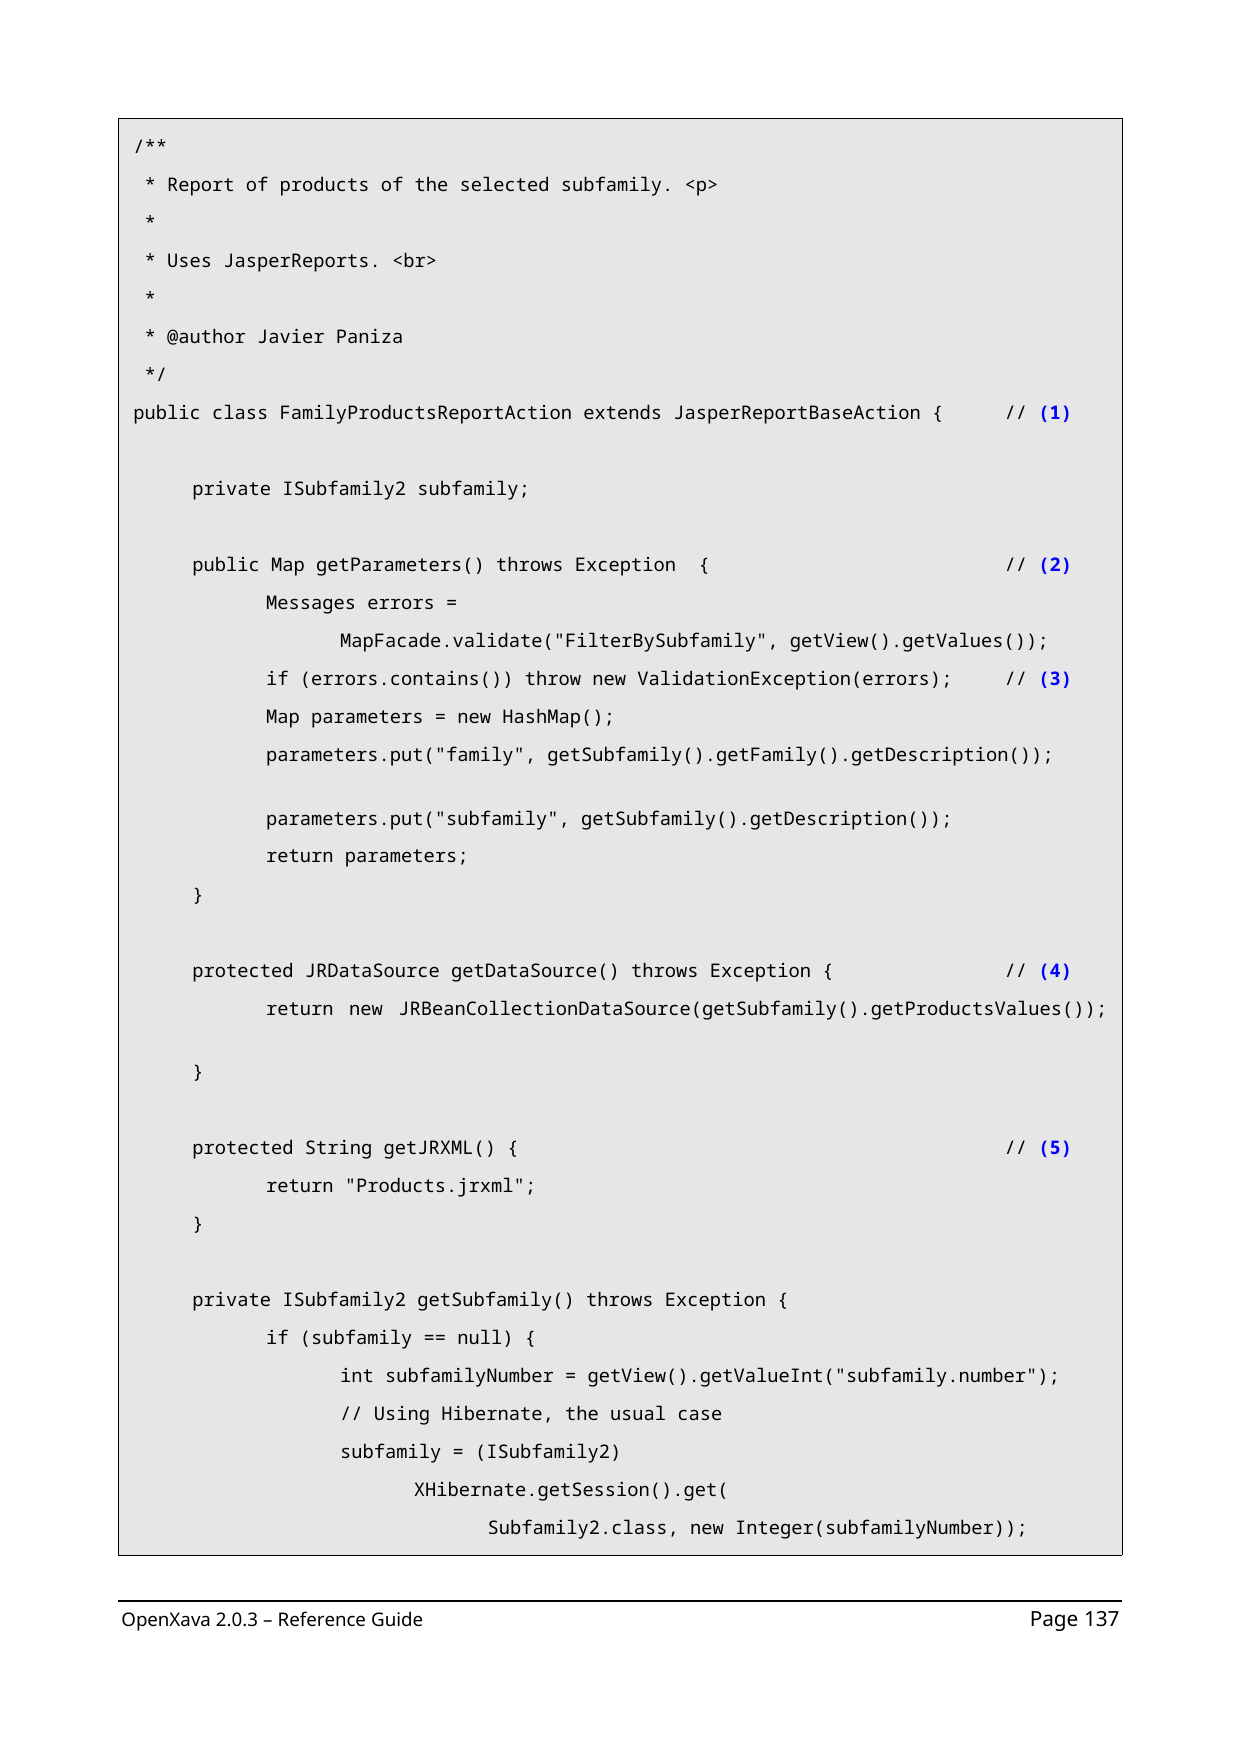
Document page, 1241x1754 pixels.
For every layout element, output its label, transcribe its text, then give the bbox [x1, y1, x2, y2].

text return new JRBeanCollectionDataSource(getSubfamily().getProductsValues()); [119, 980, 1122, 1044]
text * Uses JasperReports. <br> [119, 232, 1122, 270]
text * Report of products of the selected subfamily. <p> [119, 156, 1122, 194]
text private ISubfamily2 subfamily; [119, 460, 1122, 498]
text return parameters; [119, 828, 1122, 866]
text } [119, 1196, 1122, 1234]
text protected String getJRXML() { // (5) [119, 1120, 1122, 1158]
text parameters.put("family", getSubfamily().getFamily().getDescription()); [119, 726, 1122, 790]
text parameters.put("subfamily", getSubfamily().getDescription()); [119, 790, 1122, 828]
text } [119, 1044, 1122, 1082]
text private ISubfamily2 getSubfamily() throws Exception { [119, 1272, 1122, 1310]
text if (errors.contains()) throw new ValidationException(errors); // (3) [119, 650, 1122, 688]
text Messages errors = [119, 574, 1122, 612]
text * [119, 270, 1122, 308]
text } [119, 866, 1122, 904]
text MapFacade.validate("FilterBySubfamily", getView().getValues()); [119, 612, 1122, 650]
text int subfamilyNumber = getView().getValueInt("subfamily.number"); [119, 1348, 1122, 1386]
text Map parameters = new HashMap(); [119, 688, 1122, 726]
text public Map getParameters() throws Exception { // (2) [119, 536, 1122, 574]
text */ [119, 346, 1122, 384]
text * @author Javier Paniza [119, 308, 1122, 346]
text subfamily = (ISubfamily2) [119, 1424, 1122, 1462]
text * [119, 194, 1122, 232]
text // Using Hibernate, the usual case [119, 1386, 1122, 1424]
text return "Products.jrxml"; [119, 1158, 1122, 1196]
text if (subfamily == null) { [119, 1310, 1122, 1348]
text public class FamilyProductsReportAction extends JasperReportBaseAction { // (1) [119, 384, 1122, 422]
text Subfamily2.class, new Integer(subfamilyNumber)); [119, 1500, 1122, 1555]
text /** [119, 119, 1122, 156]
text XHibernate.getSession().get( [119, 1462, 1122, 1500]
text protected JRDataSource getDataSource() throws Exception { // (4) [119, 942, 1122, 980]
